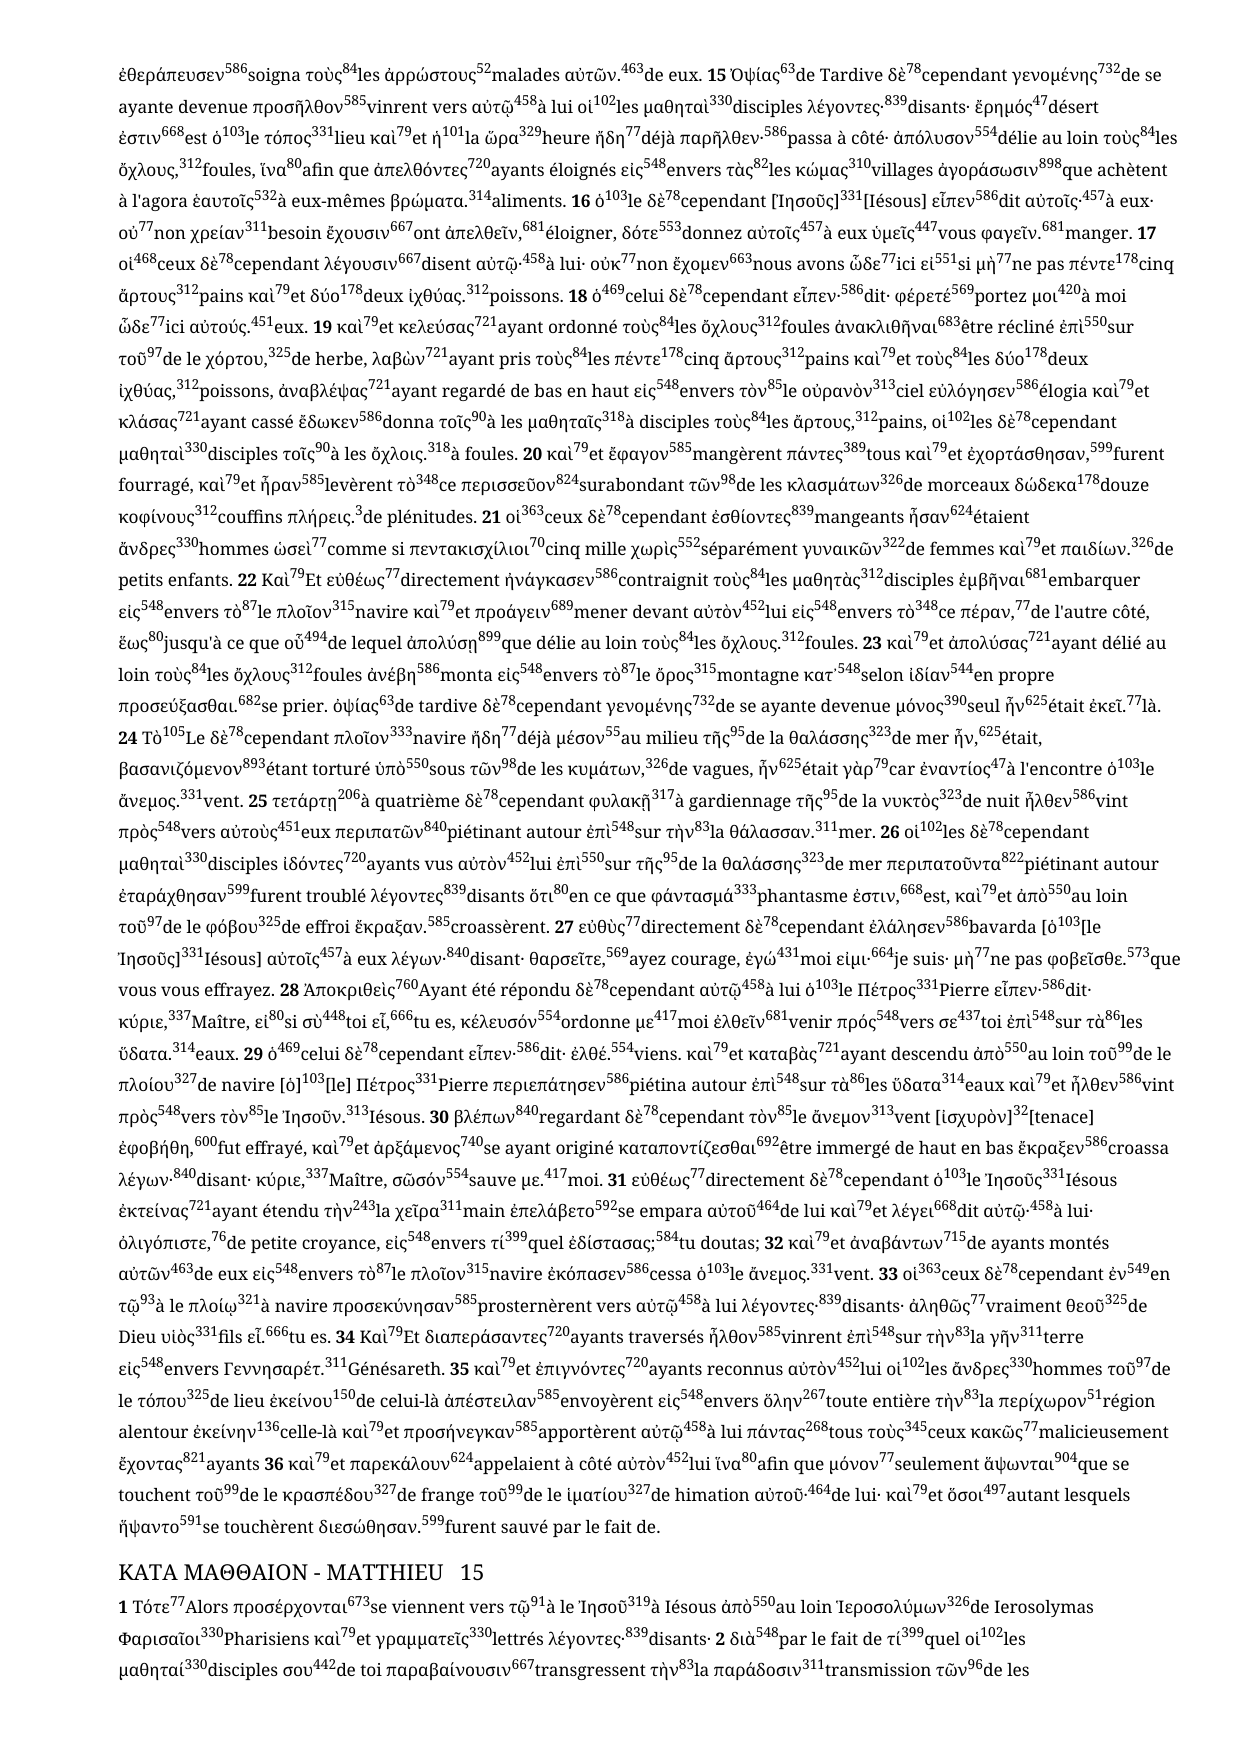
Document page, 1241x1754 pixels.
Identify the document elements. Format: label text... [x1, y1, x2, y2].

text ΚΑΤΑ ΜΑΘΘΑΙΟΝ - MATTHIEU 15 [118, 1557, 1181, 1587]
text 1 Ἐν549En ἐκείνῳ144à celui-là τῷ91à le καιρῷ319à moment ἤκουσεν586écouta Ἡρῴδης331Hérode ὁ103le τετραάρχης331tétrarque τὴν83la ἀκοὴν311écoute Ἰησοῦ,325de Iésous, 2 καὶ79et εἶπεν586dit τοῖς90à les παισὶν318à jeunes servants αὐτοῦ·464de lui· οὗτός364celui-ci ἐστιν668est Ἰωάννης331Ioannes ὁ103le βαπτιστής·331Baptiseur· αὐτὸς469lui ἠγέρθη600fut éveillé ἀπὸ550au loin τῶν96de les νεκρῶν64de morts καὶ79et διὰ548par le fait de τοῦτο348ce-ci αἱ100les δυνάμεις328puissances ἐνεργοῦσιν667énergisent ἐν549en αὐτῷ.458à lui. 3 Ὁ103Le γὰρ79car Ἡρῴδης331Hérode κρατήσας721ayant saisi avec force τὸν85le Ἰωάννην313Ioannes ἔδησεν586attacha de lien [αὐτὸν]452[lui] καὶ79et ἐν549en φυλακῇ317à gardiennage ἀπέθετο592se déposa διὰ548par le fait de Ἡρῳδιάδα311Hérodias τὴν83la γυναῖκα311femme Φιλίππου325de Philippe τοῦ97de le ἀδελφοῦ325de frère αὐτοῦ·464de lui· 4 ἔλεγεν625disait γὰρ79car ὁ103le Ἰωάννης331Ioannes αὐτῷ·458à lui· οὐκ77non ἔξεστίν668est permis σοι439à toi ἔχειν689avoir αὐτήν.450elle. 5 καὶ79et θέλων840voulant αὐτὸν452lui ἀποκτεῖναι681tuer catégoriquement ἐφοβήθη600fut effrayé τὸν85le ὄχλον,313foule, ὅτι80en ce que ὡς80comme προφήτην313prophète αὐτὸν452lui εἶχον.624avaient. 6 Γενεσίοις320à Fêtes de naissance δὲ78cependant γενομένοις730à se ayants devenus τοῦ97de le Ἡρῴδου325de Hérode ὠρχήσατο592se dansa ἡ101la θυγάτηρ329fille τῆς95de la Ἡρῳδιάδος323de Hérodias ἐν549en τῷ93à le μέσῳ61à au milieu καὶ79et ἤρεσεν586plut τῷ91à le Ἡρῴδῃ,319à Hérode, 7 ὅθεν80d'où μεθ᾽550avec ὅρκου325de serment ὡμολόγησεν586avoua αὐτῇ456à elle δοῦναι681donner ὃ482lequel ἐὰν340si le cas échéant αἰτήσηται.905que se demande. 8 ἡ362celle δὲ78cependant προβιβασθεῖσα758ayante étée faite avancer ὑπὸ550sous τῆς95de la μητρὸς323de mère αὐτῆς·462de elle· δός554donne μοι,420à moi, φησίν,668déclare, ὧδε77ici ἐπὶ549sur πίνακι319à planche τὴν83la κεφαλὴν311tête Ἰωάννου325de Ioannes τοῦ97de le βαπτιστοῦ.325de Baptiseur. 9 καὶ79et λυπηθεὶς760ayant été attristé ὁ103le βασιλεὺς331roi διὰ548par le fait de τοὺς84les ὅρκους312serments καὶ79et τοὺς345ceux συνανακειμένους848se couchants de bas en haut ensemble ἐκέλευσεν586ordonna δοθῆναι,683être donné, 10 καὶ79et πέμψας721ayant mandé ἀπεκεφάλισεν586décapita [τὸν]85[le] Ἰωάννην313Ioannes ἐν549en τῇ89à la φυλακῇ.317à gardiennage. 11 καὶ79et ἠνέχθη600fut porté ἡ101la κεφαλὴ329tête αὐτοῦ464de lui ἐπὶ549sur πίνακι319à planche καὶ79et ἐδόθη600fut donné τῷ93à le κορασίῳ,321à fillette, καὶ79et ἤνεγκεν586porta τῇ89à la μητρὶ317à mère αὐτῆς.462de elle. 12 καὶ79et προσελθόντες720ayants venus vers οἱ102les μαθηταὶ330disciples αὐτοῦ464de lui ἦραν585levèrent τὸ87le πτῶμα315corps tombé καὶ79et ἔθαψαν585ensevelirent αὐτὸ[ν]452lui καὶ79et ἐλθόντες720ayants venus ἀπήγγειλαν585rapportèrent annonce τῷ91à le Ἰησοῦ.319à Iésous. 13 Ἀκούσας721Ayant écouté δὲ78cependant ὁ103le Ἰησοῦς331Iésous ἀνεχώρησεν586replaça ἐκεῖθεν77de là ἐν549en πλοίῳ321à navire εἰς548envers ἔρημον4désert τόπον313lieu κατ᾽548selon ἰδίαν·544en propre· καὶ79et ἀκούσαντες720ayants écoutés οἱ102les ὄχλοι330foules ἠκολούθησαν585suivirent αὐτῷ458à lui πεζῇ77pédestrement ἀπὸ550au loin τῶν94de les πόλεων.322de cités. 14 Καὶ79Et ἐξελθὼν721ayant sorti εἶδεν586vit πολὺν269nombreux ὄχλον313foule καὶ79et ἐσπλαγχνίσθη600fut remué aux entrailles ἐπ᾽549sur αὐτοῖς457à eux καὶ79et ἐθεράπευσεν586soigna τοὺς84les ἀρρώστους52malades αὐτῶν.463de eux. 15 Ὀψίας63de Tardive δὲ78cependant γενομένης732de se ayante devenue προσῆλθον585vinrent vers αὐτῷ458à lui οἱ102les μαθηταὶ330disciples λέγοντες·839disants· ἔρημός47désert ἐστιν668est ὁ103le τόπος331lieu καὶ79et ἡ101la ὥρα329heure ἤδη77déjà παρῆλθεν·586passa à côté· ἀπόλυσον554délie au loin τοὺς84les ὄχλους,312foules, ἵνα80afin que ἀπελθόντες720ayants éloignés εἰς548envers τὰς82les κώμας310villages ἀγοράσωσιν898que achètent à l'agora ἑαυτοῖς532à eux-mêmes βρώματα.314aliments. 16 ὁ103le δὲ78cependant [Ἰησοῦς]331[Iésous] εἶπεν586dit αὐτοῖς·457à eux· οὐ77non χρείαν311besoin ἔχουσιν667ont ἀπελθεῖν,681éloigner, δότε553donnez αὐτοῖς457à eux ὑμεῖς447vous φαγεῖν.681manger. 17 οἱ468ceux δὲ78cependant λέγουσιν667disent αὐτῷ·458à lui· οὐκ77non ἔχομεν663nous avons ὧδε77ici εἰ551si μὴ77ne pas πέντε178cinq ἄρτους312pains καὶ79et δύο178deux ἰχθύας.312poissons. 18 ὁ469celui δὲ78cependant εἶπεν·586dit· φέρετέ569portez μοι420à moi ὧδε77ici αὐτούς.451eux. 19 καὶ79et κελεύσας721ayant ordonné τοὺς84les ὄχλους312foules ἀνακλιθῆναι683être récliné ἐπὶ550sur τοῦ97de le χόρτου,325de herbe, λαβὼν721ayant pris τοὺς84les πέντε178cinq ἄρτους312pains καὶ79et τοὺς84les δύο178deux ἰχθύας,312poissons, ἀναβλέψας721ayant regardé de bas en haut εἰς548envers τὸν85le οὐρανὸν313ciel εὐλόγησεν586élogia καὶ79et κλάσας721ayant cassé ἔδωκεν586donna τοῖς90à les μαθηταῖς318à disciples τοὺς84les ἄρτους,312pains, οἱ102les δὲ78cependant μαθηταὶ330disciples τοῖς90à les ὄχλοις.318à foules. 20 καὶ79et ἔφαγον585mangèrent πάντες389tous καὶ79et ἐχορτάσθησαν,599furent fourragé, καὶ79et ἦραν585levèrent τὸ348ce περισσεῦον824surabondant τῶν98de les κλασμάτων326de morceaux δώδεκα178douze κοφίνους312couffins πλήρεις.3de plénitudes. 21 οἱ363ceux δὲ78cependant ἐσθίοντες839mangeants ἦσαν624étaient ἄνδρες330hommes ὡσεὶ77comme si πεντακισχίλιοι70cinq mille χωρὶς552séparément γυναικῶν322de femmes καὶ79et παιδίων.326de petits enfants. 22 Καὶ79Et εὐθέως77directement ἠνάγκασεν586contraignit τοὺς84les μαθητὰς312disciples ἐμβῆναι681embarquer εἰς548envers τὸ87le πλοῖον315navire καὶ79et προάγειν689mener devant αὐτὸν452lui εἰς548envers τὸ348ce πέραν,77de l'autre côté, ἕως80jusqu'à ce que οὗ494de lequel ἀπολύσῃ899que délie au loin τοὺς84les ὄχλους.312foules. 23 καὶ79et ἀπολύσας721ayant délié au loin τοὺς84les ὄχλους312foules ἀνέβη586monta εἰς548envers τὸ87le ὄρος315montagne κατ᾽548selon ἰδίαν544en propre προσεύξασθαι.682se prier. ὀψίας63de tardive δὲ78cependant γενομένης732de se ayante devenue μόνος390seul ἦν625était ἐκεῖ.77là. 24 Τὸ105Le δὲ78cependant πλοῖον333navire ἤδη77déjà μέσον55au milieu τῆς95de la θαλάσσης323de mer ἦν,625était, βασανιζόμενον893étant torturé ὑπὸ550sous τῶν98de les κυμάτων,326de vagues, ἦν625était γὰρ79car ἐναντίος47à l'encontre ὁ103le ἄνεμος.331vent. 25 τετάρτῃ206à quatrième δὲ78cependant φυλακῇ317à gardiennage τῆς95de la νυκτὸς323de nuit ἦλθεν586vint πρὸς548vers αὐτοὺς451eux περιπατῶν840piétinant autour ἐπὶ548sur τὴν83la θάλασσαν.311mer. 26 οἱ102les δὲ78cependant μαθηταὶ330disciples ἰδόντες720ayants vus αὐτὸν452lui ἐπὶ550sur τῆς95de la θαλάσσης323de mer περιπατοῦντα822piétinant autour ἐταράχθησαν599furent troublé λέγοντες839disants ὅτι80en ce que φάντασμά333phantasme ἐστιν,668est, καὶ79et ἀπὸ550au loin τοῦ97de le φόβου325de effroi ἔκραξαν.585croassèrent. 27 εὐθὺς77directement δὲ78cependant ἐλάλησεν586bavarda [ὁ103[le Ἰησοῦς]331Iésous] αὐτοῖς457à eux λέγων·840disant· θαρσεῖτε,569ayez courage, ἐγώ431moi εἰμι·664je suis· μὴ77ne pas φοβεῖσθε.573que vous vous effrayez. 28 Ἀποκριθεὶς760Ayant été répondu δὲ78cependant αὐτῷ458à lui ὁ103le Πέτρος331Pierre εἶπεν·586dit· κύριε,337Maître, εἰ80si σὺ448toi εἶ,666tu es, κέλευσόν554ordonne με417moi ἐλθεῖν681venir πρός548vers σε437toi ἐπὶ548sur τὰ86les ὕδατα.314eaux. 29 ὁ469celui δὲ78cependant εἶπεν·586dit· ἐλθέ.554viens. καὶ79et καταβὰς721ayant descendu ἀπὸ550au loin τοῦ99de le πλοίου327de navire [ὁ]103[le] Πέτρος331Pierre περιεπάτησεν586piétina autour ἐπὶ548sur τὰ86les ὕδατα314eaux καὶ79et ἦλθεν586vint πρὸς548vers τὸν85le Ἰησοῦν.313Iésous. 30 βλέπων840regardant δὲ78cependant τὸν85le ἄνεμον313vent [ἰσχυρὸν]32[tenace] ἐφοβήθη,600fut effrayé, καὶ79et ἀρξάμενος740se ayant originé καταποντίζεσθαι692être immergé de haut en bas ἔκραξεν586croassa λέγων·840disant· κύριε,337Maître, σῶσόν554sauve με.417moi. 31 εὐθέως77directement δὲ78cependant ὁ103le Ἰησοῦς331Iésous ἐκτείνας721ayant étendu τὴν243la χεῖρα311main ἐπελάβετο592se empara αὐτοῦ464de lui καὶ79et λέγει668dit αὐτῷ·458à lui· ὀλιγόπιστε,76de petite croyance, εἰς548envers τί399quel ἐδίστασας;584tu doutas; 32 καὶ79et ἀναβάντων715de ayants montés αὐτῶν463de eux εἰς548envers τὸ87le πλοῖον315navire ἐκόπασεν586cessa ὁ103le ἄνεμος.331vent. 33 οἱ363ceux δὲ78cependant ἐν549en τῷ93à le πλοίῳ321à navire προσεκύνησαν585prosternèrent vers αὐτῷ458à lui λέγοντες·839disants· ἀληθῶς77vraiment θεοῦ325de Dieu υἱὸς331fils εἶ.666tu es. 34 Καὶ79Et διαπεράσαντες720ayants traversés ἦλθον585vinrent ἐπὶ548sur τὴν83la γῆν311terre εἰς548envers Γεννησαρέτ.311Génésareth. 35 καὶ79et ἐπιγνόντες720ayants reconnus αὐτὸν452lui οἱ102les ἄνδρες330hommes τοῦ97de le τόπου325de lieu ἐκείνου150de celui-là ἀπέστειλαν585envoyèrent εἰς548envers ὅλην267toute entière τὴν83la περίχωρον51région alentour ἐκείνην136celle-là καὶ79et προσήνεγκαν585apportèrent αὐτῷ458à lui πάντας268tous τοὺς345ceux κακῶς77malicieusement ἔχοντας821ayants 36 καὶ79et παρεκάλουν624appelaient à côté αὐτὸν452lui ἵνα80afin que μόνον77seulement ἅψωνται904que se touchent τοῦ99de le κρασπέδου327de frange τοῦ99de le ἱματίου327de himation αὐτοῦ·464de lui· καὶ79et ὅσοι497autant lesquels ἥψαντο591se touchèrent διεσώθησαν.599furent sauvé par le fait de. [118, 59, 1181, 1538]
